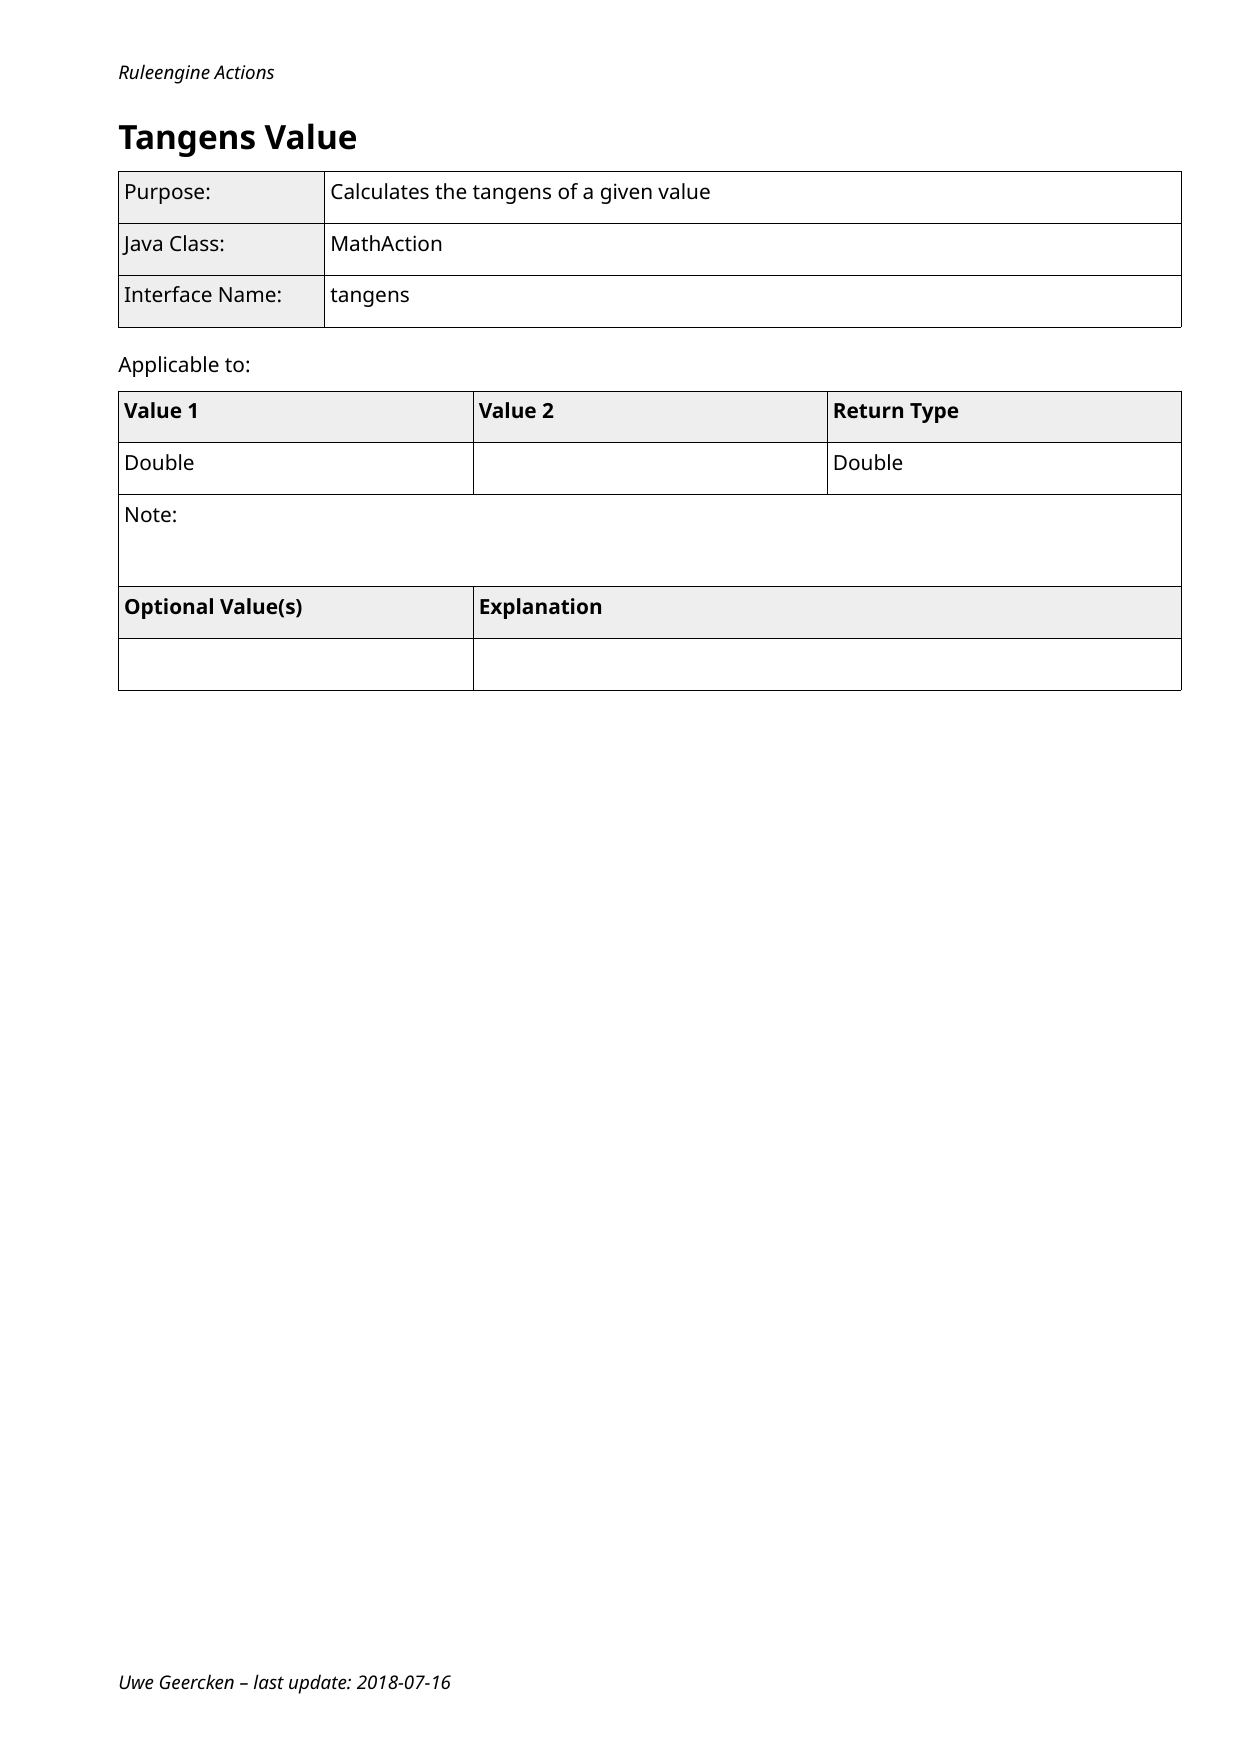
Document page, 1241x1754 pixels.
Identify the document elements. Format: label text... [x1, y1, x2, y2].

table_cell Java Class: [119, 224, 324, 275]
table_cell Double [119, 443, 473, 494]
table_cell Explanation [474, 587, 1181, 638]
table_cell [474, 639, 1181, 689]
table_cell Double [828, 443, 1181, 494]
table_header Return Type [828, 392, 1181, 442]
table_cell [119, 639, 473, 689]
table_header Purpose: [119, 172, 324, 223]
text Tangens Value [118, 114, 1181, 159]
table_cell [474, 443, 827, 494]
table_cell Optional Value(s) [119, 587, 473, 638]
table_header Value 2 [474, 392, 827, 442]
table_cell Note: [119, 495, 1181, 586]
table_header Calculates the tangens of a given value [325, 172, 1181, 223]
table_cell Interface Name: [119, 276, 324, 327]
text Applicable to: [118, 350, 1181, 379]
table_cell MathAction [325, 224, 1181, 275]
table_cell tangens [325, 276, 1181, 327]
table_header Value 1 [119, 392, 473, 442]
